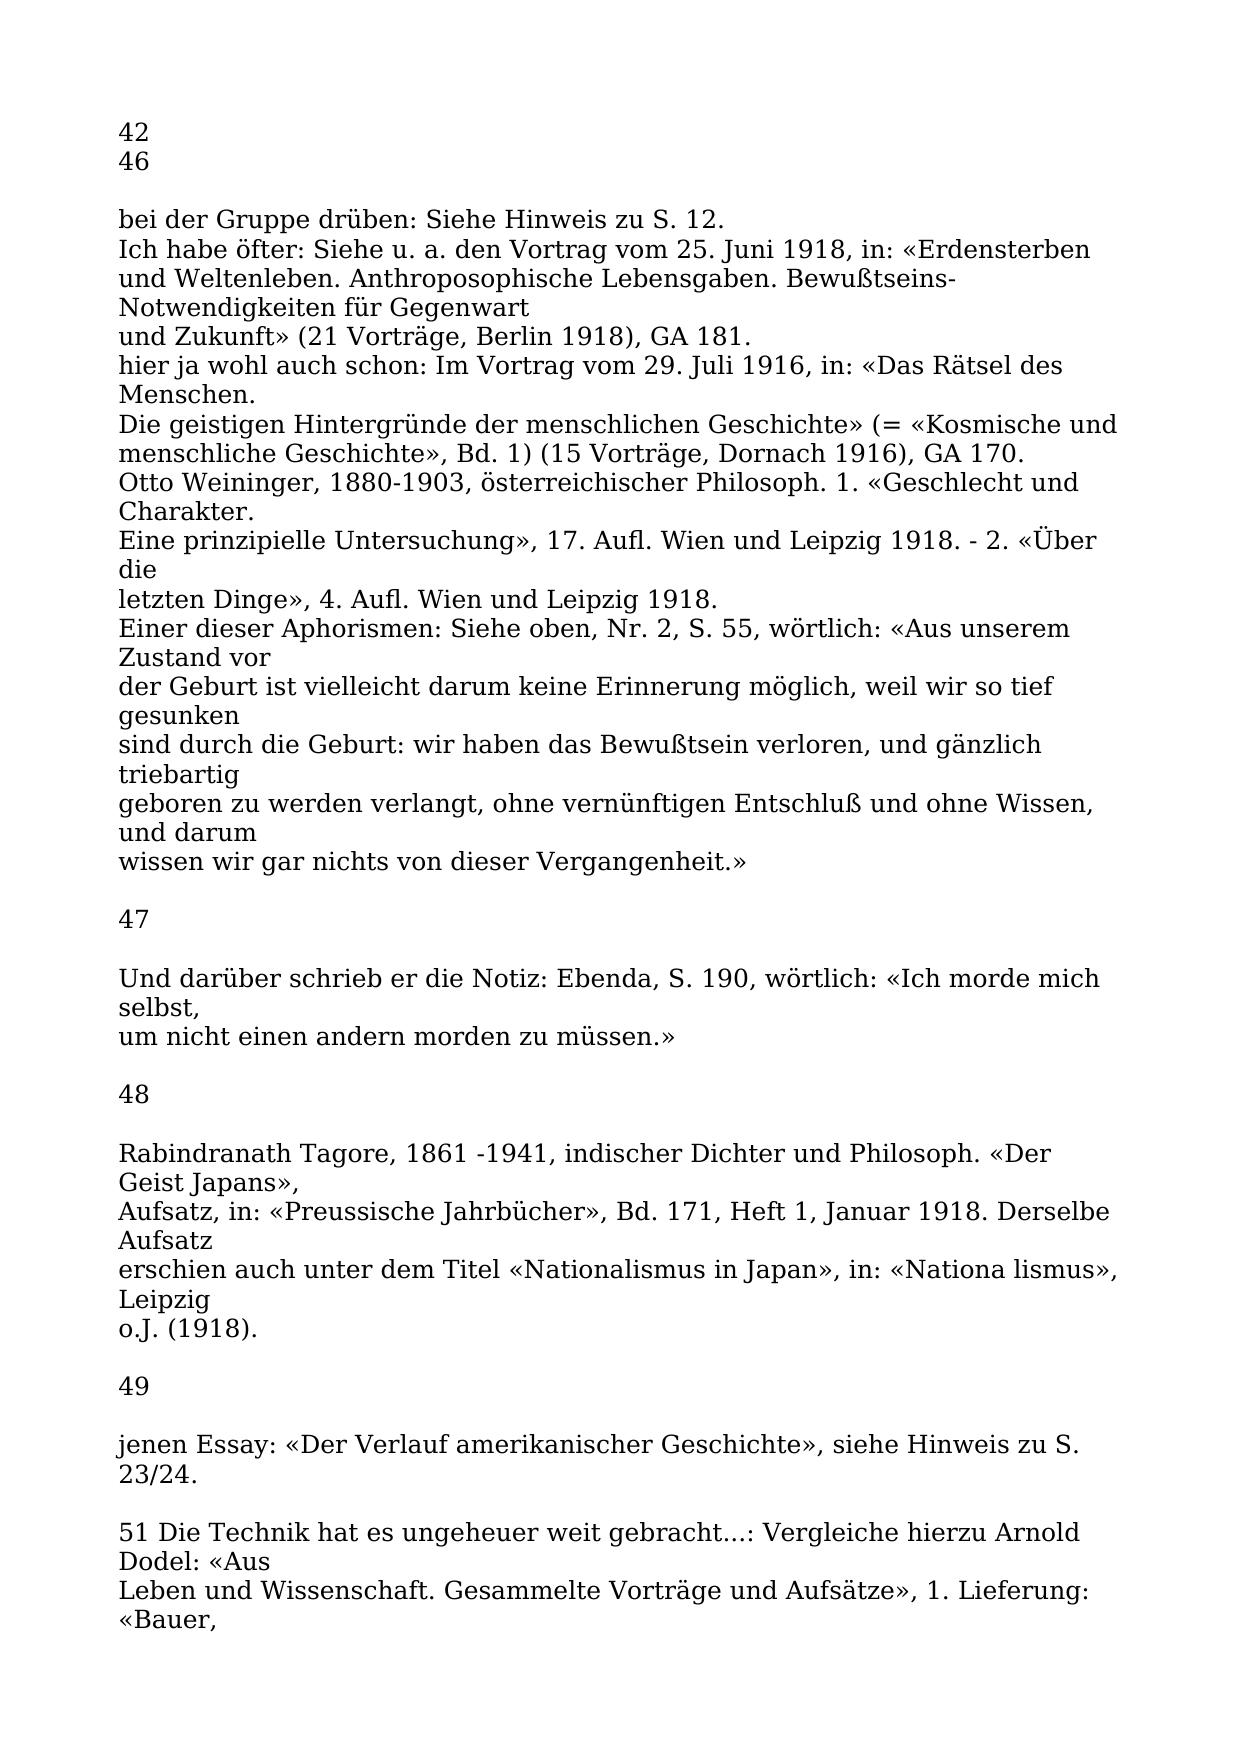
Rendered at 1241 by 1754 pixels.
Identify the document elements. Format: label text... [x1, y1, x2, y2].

text 51 Die Technik hat es ungeheuer weit gebracht...: Vergleiche hierzu Arnold Dodel: «Aus [118, 1518, 1122, 1576]
text Leben und Wissenschaft. Gesammelte Vorträge und Aufsätze», 1. Lieferung: «Bauer, [118, 1576, 1122, 1635]
text Eine prinzipielle Untersuchung», 17. Aufl. Wien und Leipzig 1918. - 2. «Über die [118, 526, 1122, 585]
text Otto Weininger, 1880-1903, österreichischer Philosoph. 1. «Geschlecht und Charakter. [118, 468, 1122, 526]
text Aufsatz, in: «Preussische Jahrbücher», Bd. 171, Heft 1, Januar 1918. Derselbe Aufsatz [118, 1197, 1122, 1256]
text Einer dieser Aphorismen: Siehe oben, Nr. 2, S. 55, wörtlich: «Aus unserem Zustand vor [118, 614, 1122, 672]
text letzten Dinge», 4. Aufl. Wien und Leipzig 1918. [118, 585, 1122, 614]
text Ich habe öfter: Siehe u. a. den Vortrag vom 25. Juni 1918, in: «Erdensterben und Weltenleben. Anthroposophische Lebensgaben. Bewußtseins-Notwendigkeiten für Gegenwart [118, 235, 1122, 322]
text 42 [118, 118, 1122, 147]
text Rabindranath Tagore, 1861 -1941, indischer Dichter und Philosoph. «Der Geist Japans», [118, 1139, 1122, 1197]
text geboren zu werden verlangt, ohne vernünftigen Entschluß und ohne Wissen, und darum [118, 789, 1122, 847]
text erschien auch unter dem Titel «Nationalismus in Japan», in: «Nationa lismus», Leipzig [118, 1256, 1122, 1314]
text 49 [118, 1372, 1122, 1401]
text hier ja wohl auch schon: Im Vortrag vom 29. Juli 1916, in: «Das Rätsel des Menschen. [118, 351, 1122, 410]
text wissen wir gar nichts von dieser Vergangenheit.» [118, 847, 1122, 876]
text Die geistigen Hintergründe der menschlichen Geschichte» (= «Kosmische und menschliche Geschichte», Bd. 1) (15 Vorträge, Dornach 1916), GA 170. [118, 410, 1122, 468]
text und Zukunft» (21 Vorträge, Berlin 1918), GA 181. [118, 322, 1122, 351]
text um nicht einen andern morden zu müssen.» [118, 1022, 1122, 1051]
text 47 [118, 906, 1122, 935]
text bei der Gruppe drüben: Siehe Hinweis zu S. 12. [118, 206, 1122, 235]
text sind durch die Geburt: wir haben das Bewußtsein verloren, und gänzlich triebartig [118, 731, 1122, 789]
text 48 [118, 1081, 1122, 1110]
text o.J. (1918). [118, 1314, 1122, 1343]
text der Geburt ist vielleicht darum keine Erinnerung möglich, weil wir so tief gesunken [118, 672, 1122, 731]
text Und darüber schrieb er die Notiz: Ebenda, S. 190, wörtlich: «Ich morde mich selbst, [118, 964, 1122, 1022]
text 46 [118, 147, 1122, 176]
text jenen Essay: «Der Verlauf amerikanischer Geschichte», siehe Hinweis zu S. 23/24. [118, 1431, 1122, 1489]
